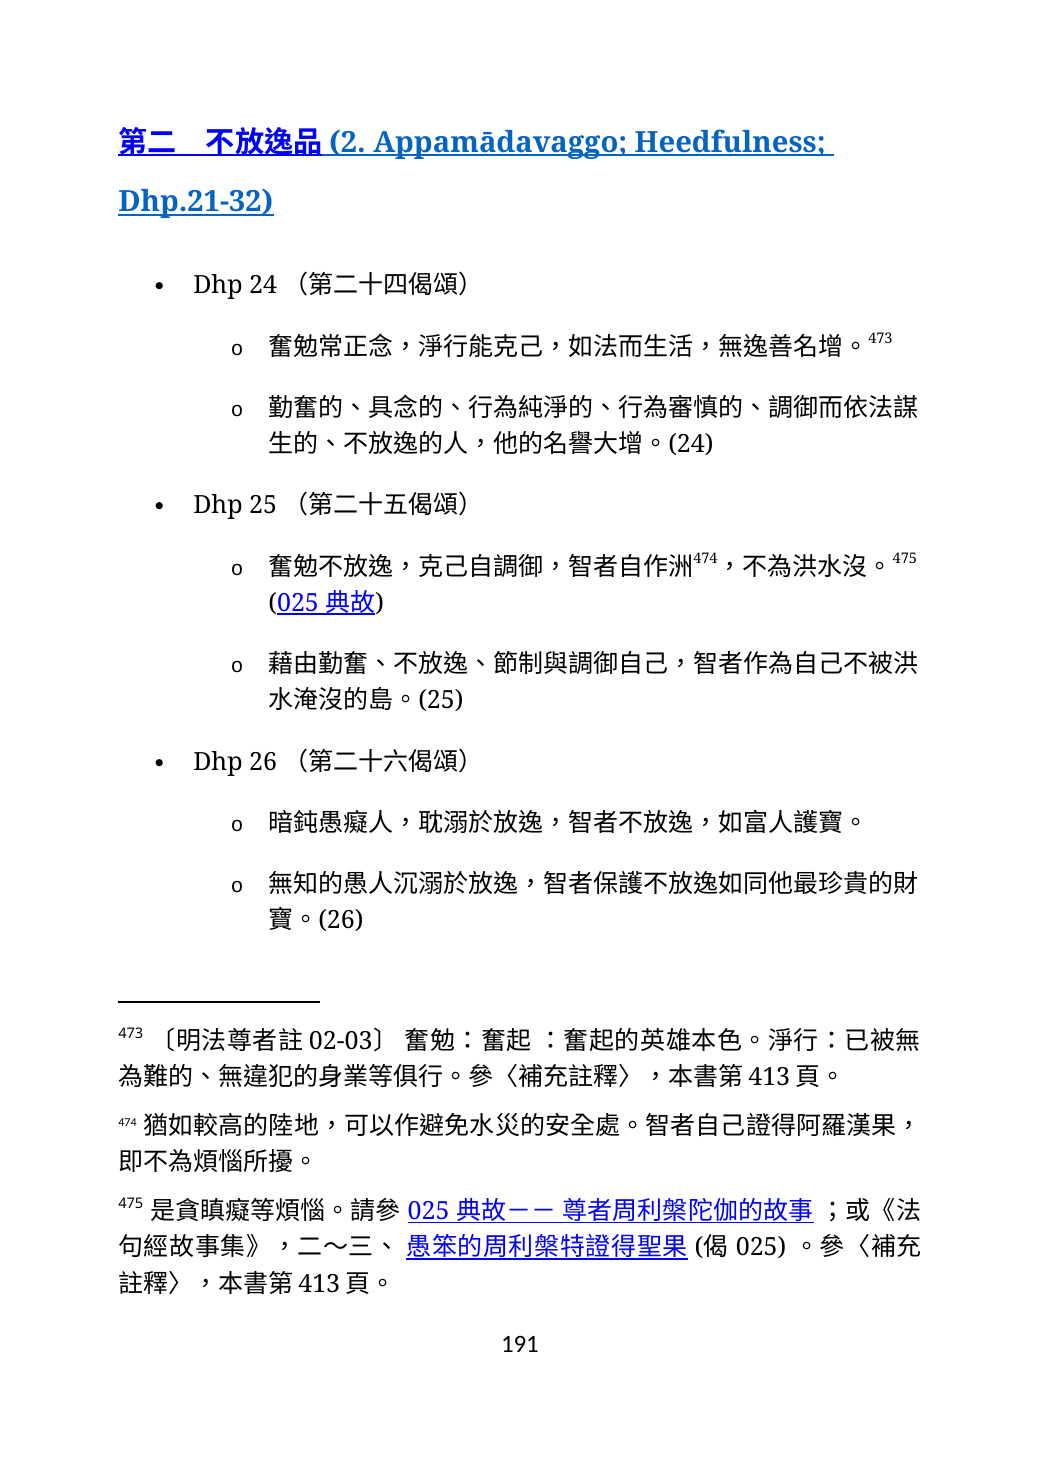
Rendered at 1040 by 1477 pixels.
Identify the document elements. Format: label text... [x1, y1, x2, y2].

list 奮勉不放逸，克己自調御，智者自作洲，不為洪水沒。(025 典故) [231, 546, 921, 618]
list 藉由勤奮、不放逸、節制與調御自己，智者作為自己不被洪水淹沒的島。(25) [231, 643, 921, 716]
subtitle 第二 不放逸品 (2. Appamādavaggo; Heedfulness; Dhp.21-32) [118, 118, 921, 220]
list 〔明法尊者註02-03〕 奮勉：奮起 ：奮起的英雄本色。淨行：已被無為難的、無違犯的身業等俱行。參〈補充註釋〉，本書第413頁。 [118, 1021, 921, 1093]
list Dhp 26 （第二十六偈頌） [156, 741, 921, 777]
list 猶如較高的陸地，可以作避免水災的安全處。智者自己證得阿羅漢果，即不為煩惱所擾。 [118, 1106, 921, 1178]
list Dhp 24 （第二十四偈頌） [156, 265, 921, 301]
list 勤奮的、具念的、行為純淨的、行為審慎的、調御而依法謀生的、不放逸的人，他的名譽大增。(24) [231, 387, 921, 460]
list Dhp 25 （第二十五偈頌） [156, 485, 921, 521]
list 無知的愚人沉溺於放逸，智者保護不放逸如同他最珍貴的財寶。(26) [231, 863, 921, 936]
list 奮勉常正念，淨行能克己，如法而生活，無逸善名增。 [231, 326, 921, 362]
list 是貪瞋癡等煩惱。請參 025 典故－－ 尊者周利槃陀伽的故事 ；或《法句經故事集》，二～三、 愚笨的周利槃特證得聖果 (偈 025) 。參〈補充註釋〉，本書第413頁。 [118, 1191, 921, 1299]
list 暗鈍愚癡人，耽溺於放逸，智者不放逸，如富人護寶。 [231, 802, 921, 838]
